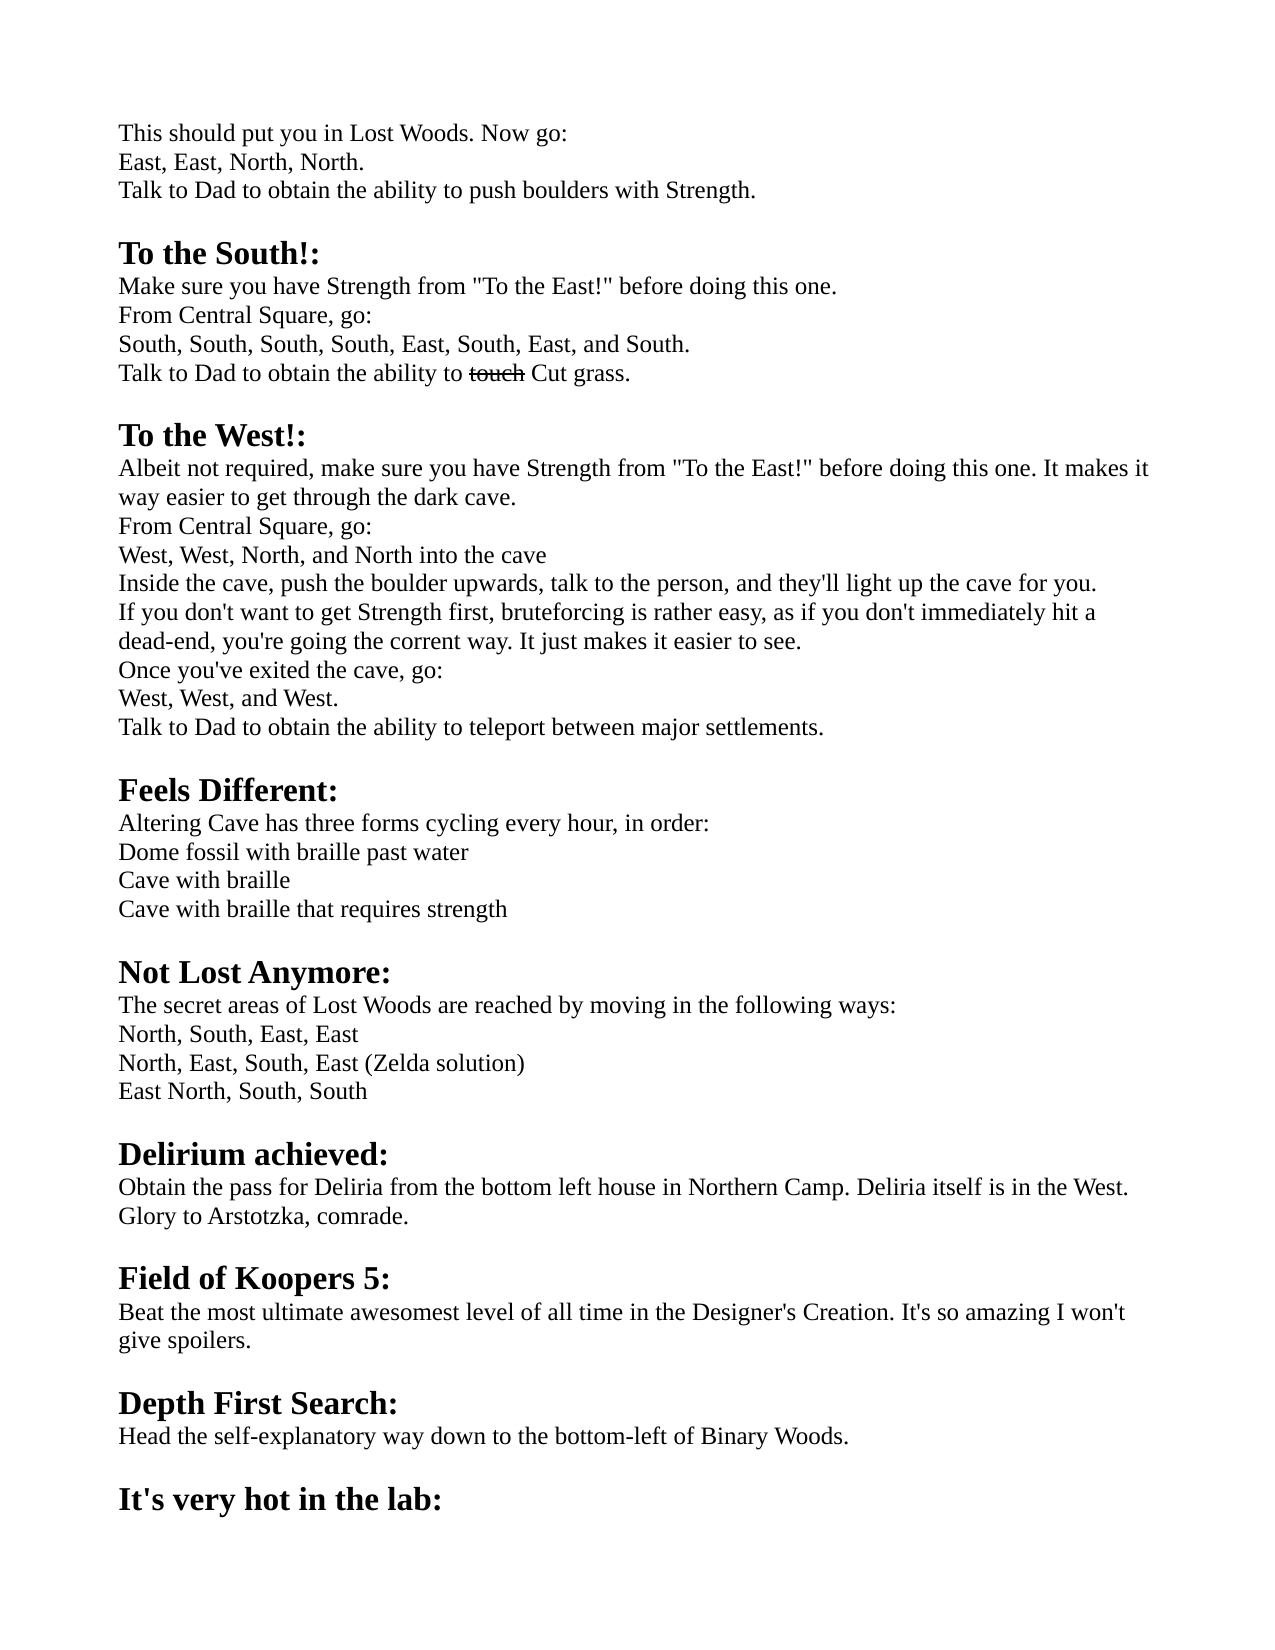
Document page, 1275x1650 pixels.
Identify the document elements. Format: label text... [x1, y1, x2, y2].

text Albeit not required, make sure you have Strength from "To the East!" before doing this one. It makes it way easier to get through the dark cave. [118, 453, 1157, 511]
text If you don't want to get Strength first, bruteforcing is rather easy, as if you don't immediately hit a dead-end, you're going the corrent way. It just makes it easier to see. [118, 597, 1157, 655]
text North, East, South, East (Zelda solution) [118, 1048, 1157, 1076]
text West, West, North, and North into the cave [118, 540, 1157, 568]
text Talk to Dad to obtain the ability to push boulders with Strength. [118, 176, 1157, 204]
text From Central Square, go: [118, 511, 1157, 540]
text Beat the most ultimate awesomest level of all time in the Designer's Creation. It's so amazing I won't give spoilers. [118, 1297, 1157, 1354]
text Talk to Dad to obtain the ability to touch Cut grass. [118, 358, 1157, 386]
text Depth First Search: [118, 1383, 1157, 1421]
text Not Lost Anymore: [118, 952, 1157, 990]
text Feels Different: [118, 770, 1157, 808]
text East North, South, South [118, 1076, 1157, 1105]
text The secret areas of Lost Woods are reached by moving in the following ways: [118, 990, 1157, 1019]
text To the South!: [118, 233, 1157, 271]
text Obtain the pass for Deliria from the bottom left house in Northern Camp. Deliria itself is in the West. Glory to Arstotzka, comrade. [118, 1172, 1157, 1230]
text Field of Koopers 5: [118, 1258, 1157, 1297]
text From Central Square, go: [118, 300, 1157, 329]
text Talk to Dad to obtain the ability to teleport between major settlements. [118, 712, 1157, 741]
text Cave with braille [118, 866, 1157, 894]
text Inside the cave, push the boulder upwards, talk to the person, and they'll light up the cave for you. [118, 568, 1157, 597]
text It's very hot in the lab: [118, 1479, 1157, 1517]
text Cave with braille that requires strength [118, 894, 1157, 923]
text Delirium achieved: [118, 1134, 1157, 1172]
text South, South, South, South, East, South, East, and South. [118, 329, 1157, 358]
text North, South, East, East [118, 1019, 1157, 1048]
text Once you've exited the cave, go: [118, 655, 1157, 683]
text Make sure you have Strength from "To the East!" before doing this one. [118, 271, 1157, 300]
text Dome fossil with braille past water [118, 837, 1157, 866]
text To the West!: [118, 415, 1157, 453]
text Altering Cave has three forms cycling every hour, in order: [118, 808, 1157, 837]
text West, West, and West. [118, 683, 1157, 712]
text Head the self-explanatory way down to the bottom-left of Binary Woods. [118, 1421, 1157, 1450]
text This should put you in Lost Woods. Now go: East, East, North, North. [118, 118, 1157, 176]
